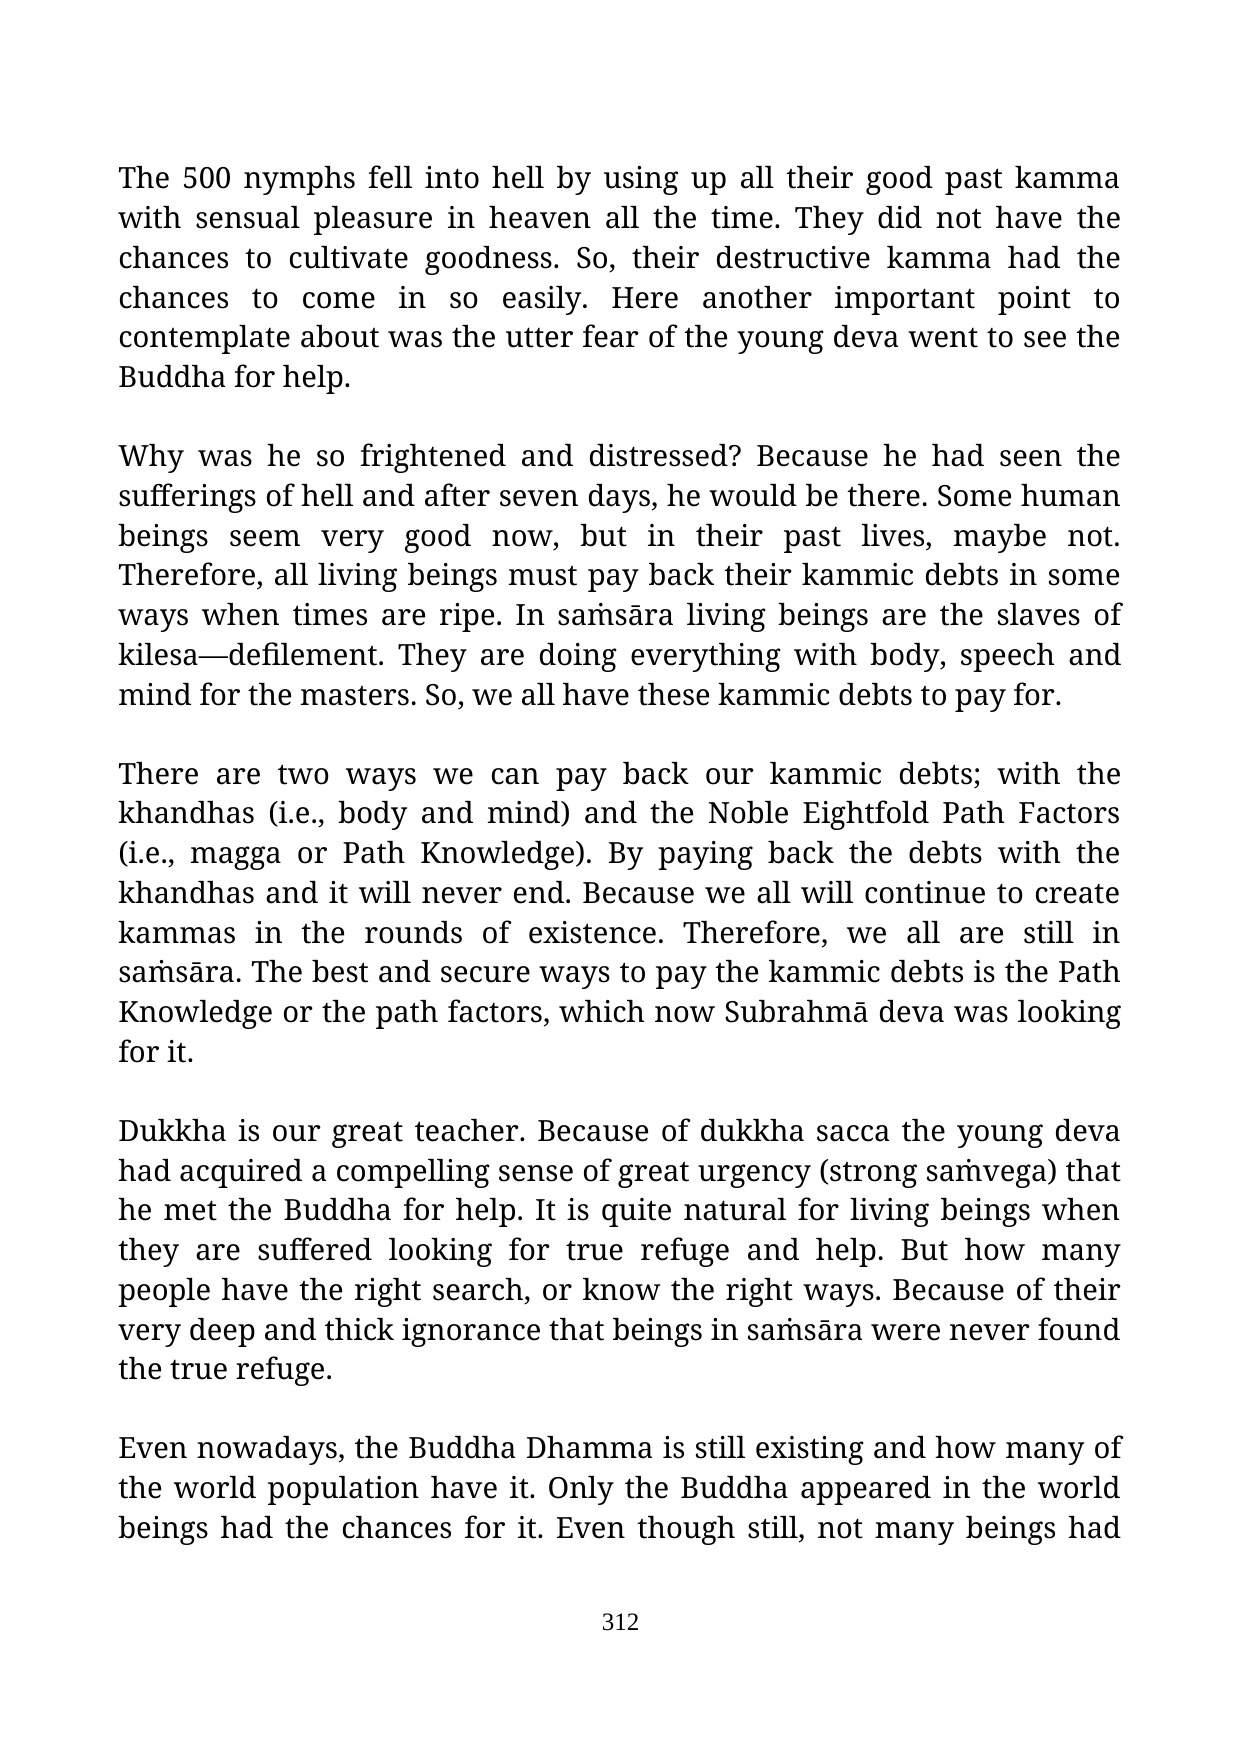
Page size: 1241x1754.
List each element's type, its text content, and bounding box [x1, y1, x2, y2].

text The 500 nymphs fell into hell by using up all their good past kamma with sensual pleasure in heaven all the time. They did not have the chances to cultivate goodness. So, their destructive kamma had the chances to come in so easily. Here another important point to contemplate about was the utter fear of the young deva went to see the Buddha for help. Why was he so frightened and distressed? Because he had seen the sufferings of hell and after seven days, he would be there. Some human beings seem very good now, but in their past lives, maybe not. Therefore, all living beings must pay back their kammic debts in some ways when times are ripe. In saṁsāra living beings are the slaves of kilesa—defilement. They are doing everything with body, speech and mind for the masters. So, we all have these kammic debts to pay for. There are two ways we can pay back our kammic debts; with the khandhas (i.e., body and mind) and the Noble Eightfold Path Factors (i.e., magga or Path Knowledge). By paying back the debts with the khandhas and it will never end. Because we all will continue to create kammas in the rounds of existence. Therefore, we all are still in saṁsāra. The best and secure ways to pay the kammic debts is the Path Knowledge or the path factors, which now Subrahmā deva was looking for it. Dukkha is our great teacher. Because of dukkha sacca the young deva had acquired a compelling sense of great urgency (strong saṁvega) that he met the Buddha for help. It is quite natural for living beings when they are suffered looking for true refuge and help. But how many people have the right search, or know the right ways. Because of their very deep and thick ignorance that beings in saṁsāra were never found the true refuge. Even nowadays, the Buddha Dhamma is still existing and how many of the world population have it. Only the Buddha appeared in the world beings had the chances for it. Even though still, not many beings had [118, 118, 1122, 1547]
